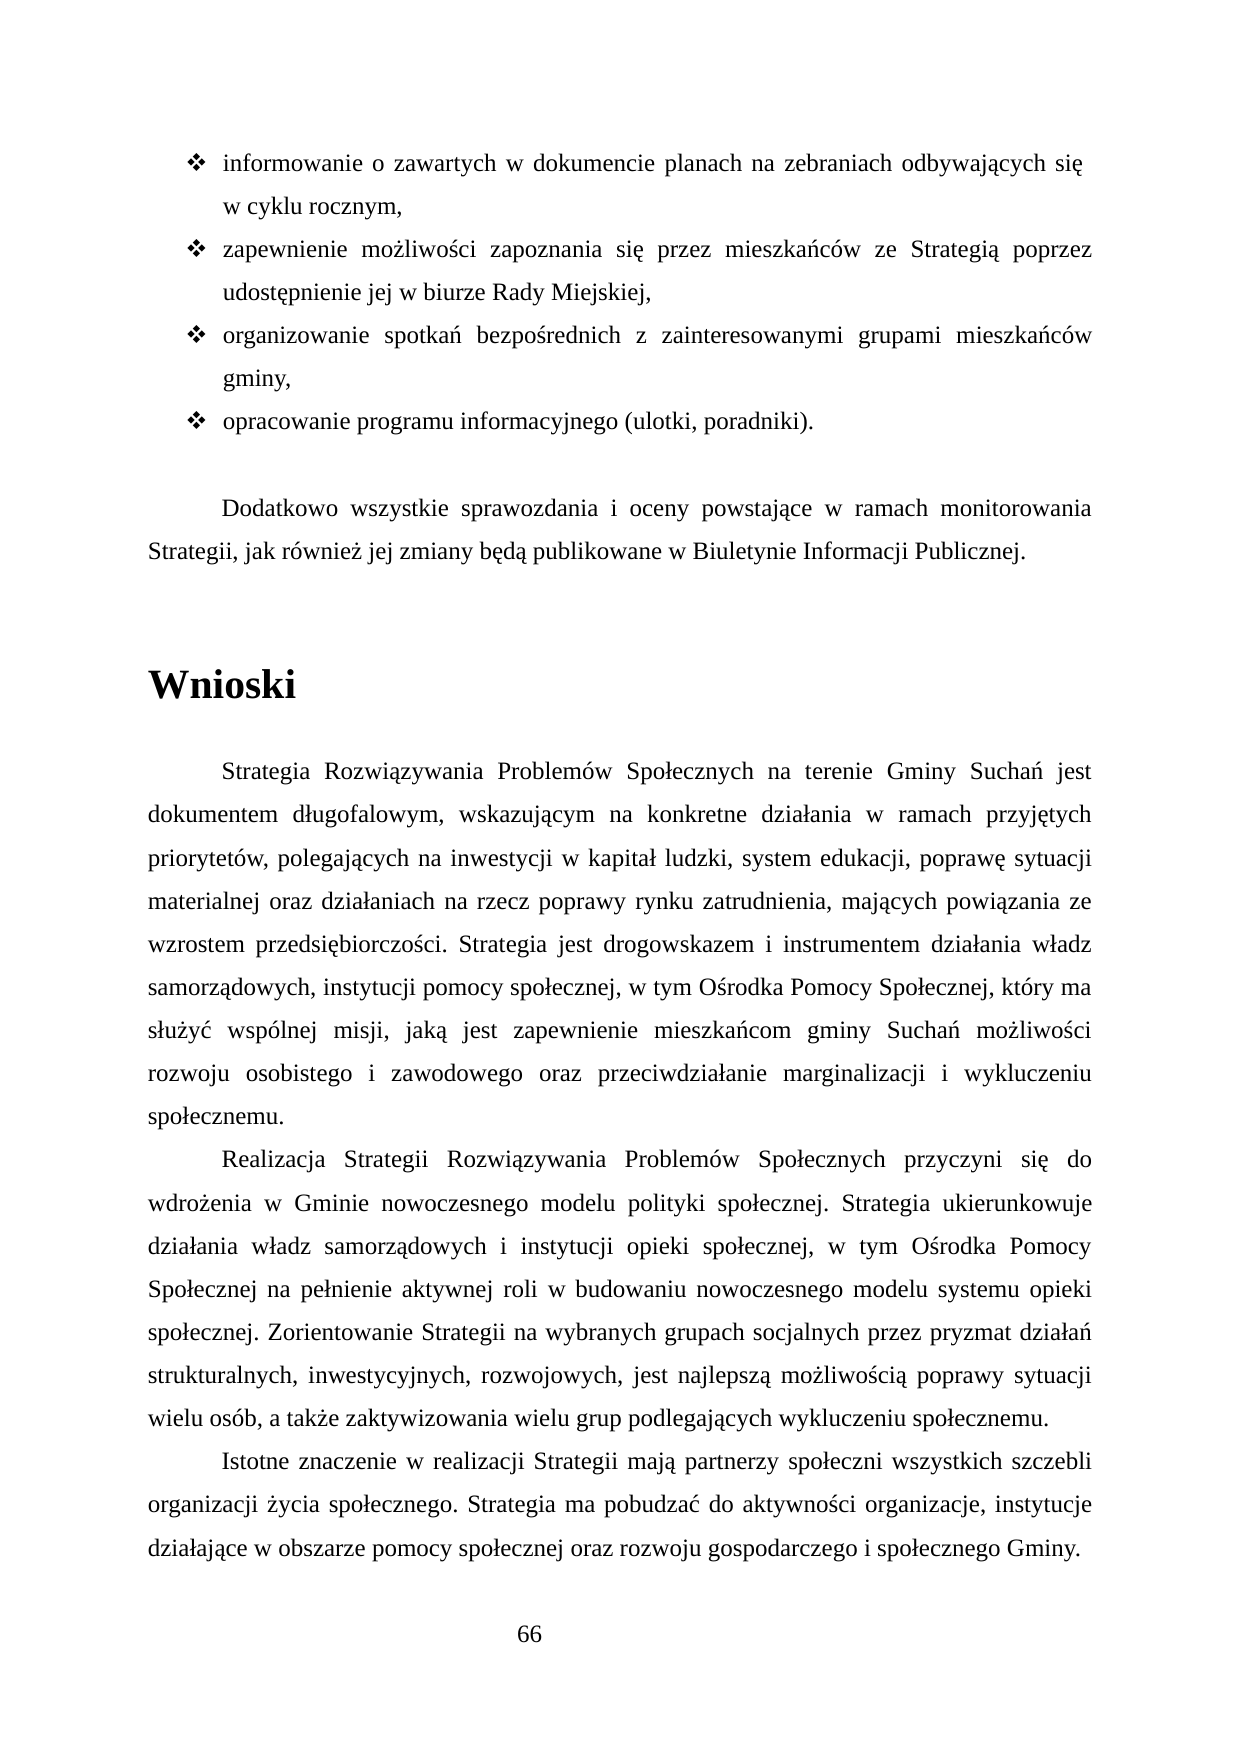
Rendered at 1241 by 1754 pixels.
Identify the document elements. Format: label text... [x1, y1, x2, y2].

text Wnioski [148, 659, 1093, 707]
list opracowanie programu informacyjnego (ulotki, poradniki). [185, 406, 1093, 435]
list informowanie o zawartych w dokumencie planach na zebraniach odbywających się w cyklu rocznym, [185, 148, 1093, 219]
text 66 [148, 1619, 1093, 1648]
list organizowanie spotkań bezpośrednich z zainteresowanymi grupami mieszkańców gminy, [185, 320, 1093, 392]
list zapewnienie możliwości zapoznania się przez mieszkańców ze Strategią poprzez udostępnienie jej w biurze Rady Miejskiej, [185, 234, 1093, 306]
text Strategia Rozwiązywania Problemów Społecznych na terenie Gminy Suchań jest dokumentem długofalowym, wskazującym na konkretne działania w ramach przyjętych priorytetów, polegających na inwestycji w kapitał ludzki, system edukacji, poprawę sytuacji materialnej oraz działaniach na rzecz poprawy rynku zatrudnienia, mających powiązania ze wzrostem przedsiębiorczości. Strategia jest drogowskazem i instrumentem działania władz samorządowych, instytucji pomocy społecznej, w tym Ośrodka Pomocy Społecznej, który ma służyć wspólnej misji, jaką jest zapewnienie mieszkańcom gminy Suchań możliwości rozwoju osobistego i zawodowego oraz przeciwdziałanie marginalizacji i wykluczeniu społecznemu. [148, 756, 1093, 1130]
text Realizacja Strategii Rozwiązywania Problemów Społecznych przyczyni się do wdrożenia w Gminie nowoczesnego modelu polityki społecznej. Strategia ukierunkowuje działania władz samorządowych i instytucji opieki społecznej, w tym Ośrodka Pomocy Społecznej na pełnienie aktywnej roli w budowaniu nowoczesnego modelu systemu opieki społecznej. Zorientowanie Strategii na wybranych grupach socjalnych przez pryzmat działań strukturalnych, inwestycyjnych, rozwojowych, jest najlepszą możliwością poprawy sytuacji wielu osób, a także zaktywizowania wielu grup podlegających wykluczeniu społecznemu. [148, 1144, 1093, 1432]
text Istotne znaczenie w realizacji Strategii mają partnerzy społeczni wszystkich szczebli organizacji życia społecznego. Strategia ma pobudzać do aktywności organizacje, instytucje działające w obszarze pomocy społecznej oraz rozwoju gospodarczego i społecznego Gminy. [148, 1446, 1093, 1561]
text Dodatkowo wszystkie sprawozdania i oceny powstające w ramach monitorowania Strategii, jak również jej zmiany będą publikowane w Biuletynie Informacji Publicznej. [148, 493, 1093, 564]
